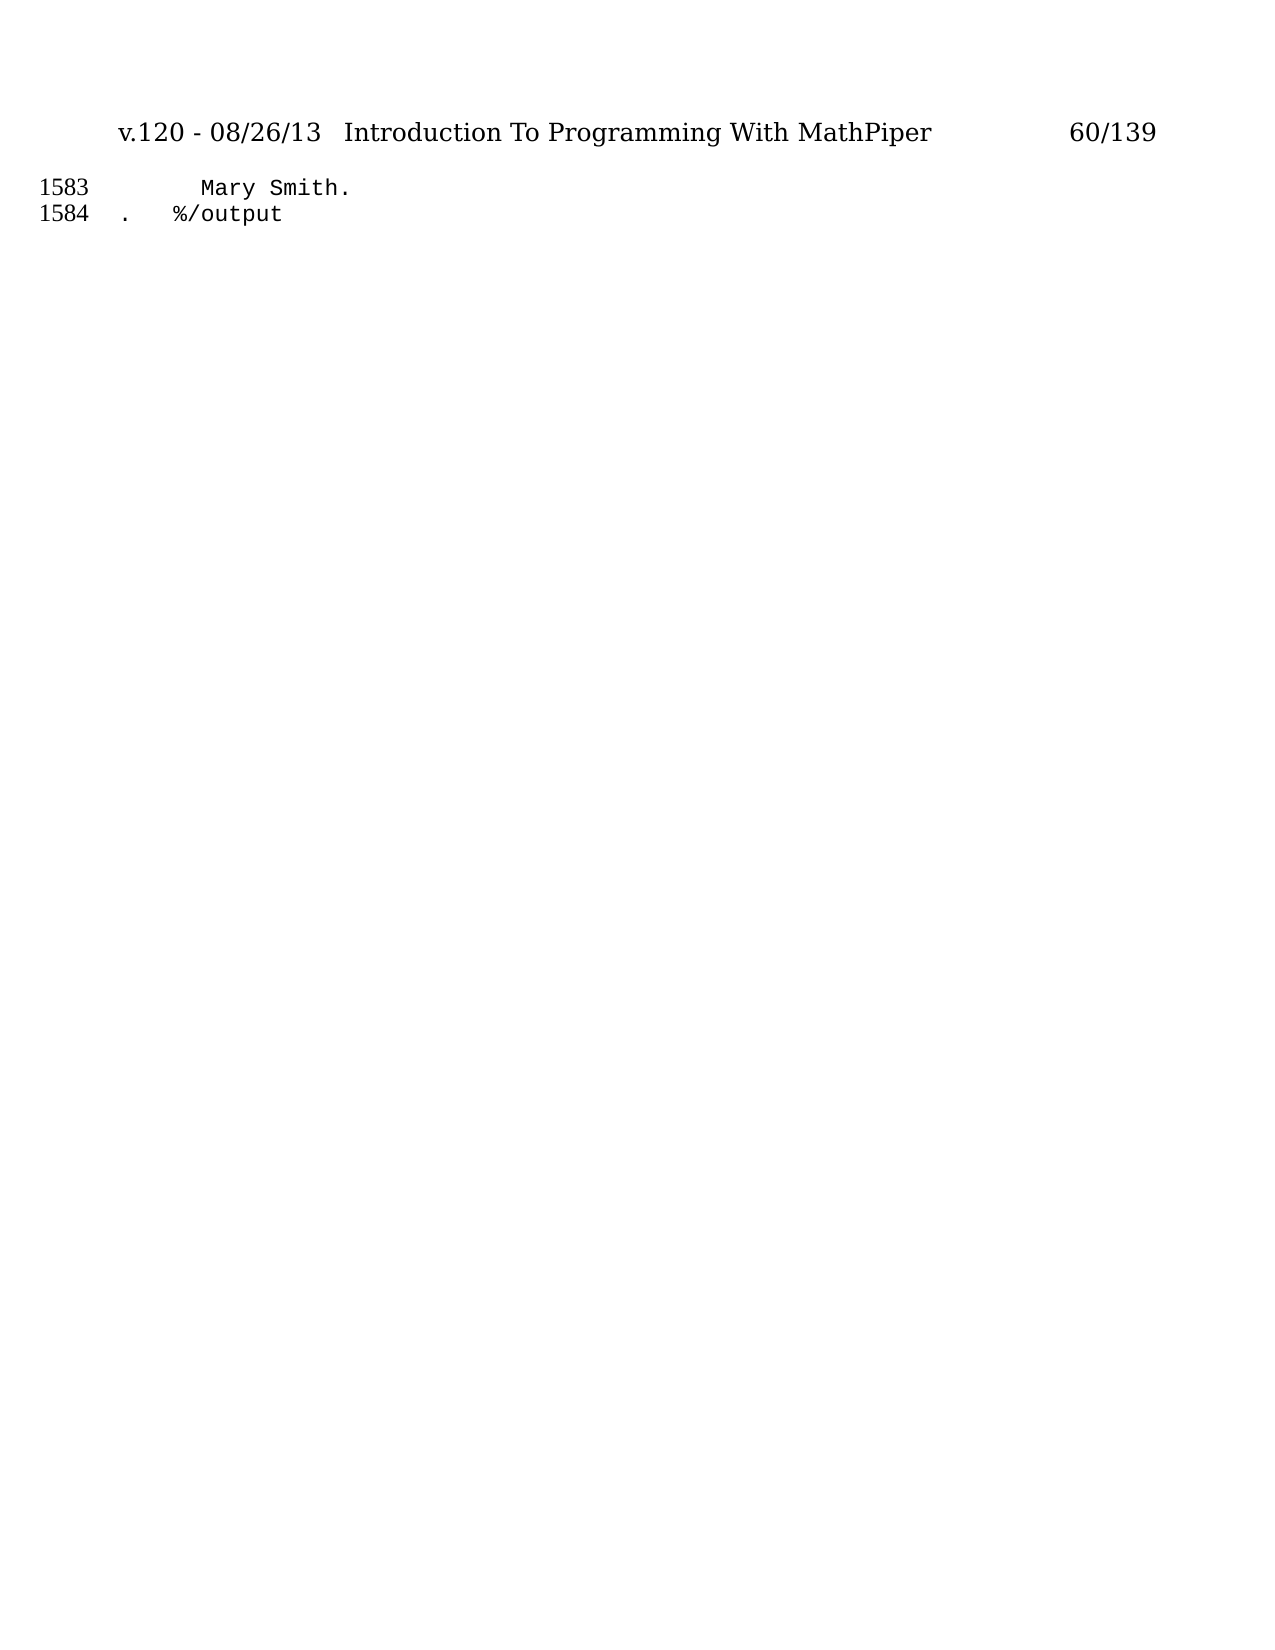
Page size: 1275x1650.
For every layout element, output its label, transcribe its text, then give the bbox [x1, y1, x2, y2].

text . %/output [118, 203, 1157, 229]
text Mary Smith. [118, 177, 1157, 203]
